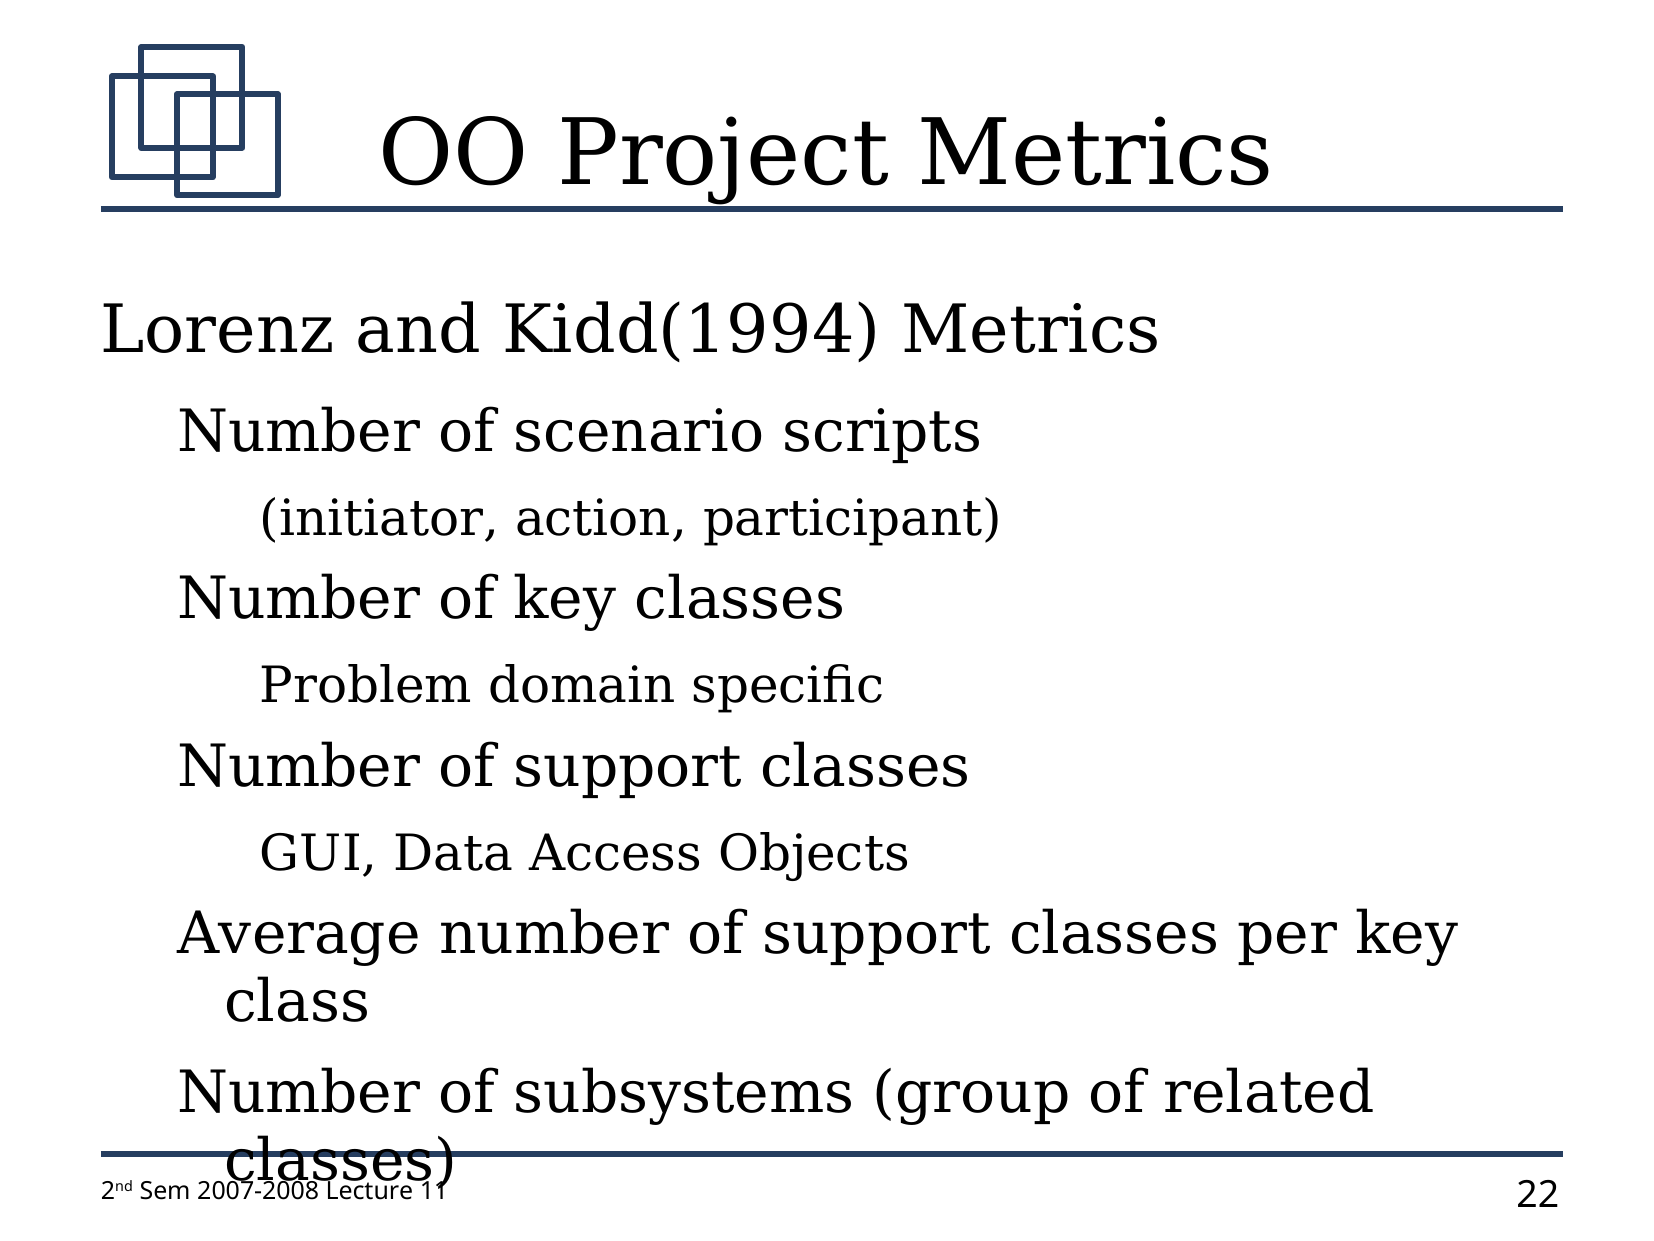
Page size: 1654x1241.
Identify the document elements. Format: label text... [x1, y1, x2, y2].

list Lorenz and Kidd(1994) Metrics Number of scenario scripts (initiator, action, participant) Number of key classes Problem domain specific Number of support classes GUI, Data Access Objects Average number of support classes per key class Number of subsystems (group of related classes) [82, 290, 1571, 1195]
title OO Project Metrics [82, 49, 1571, 257]
